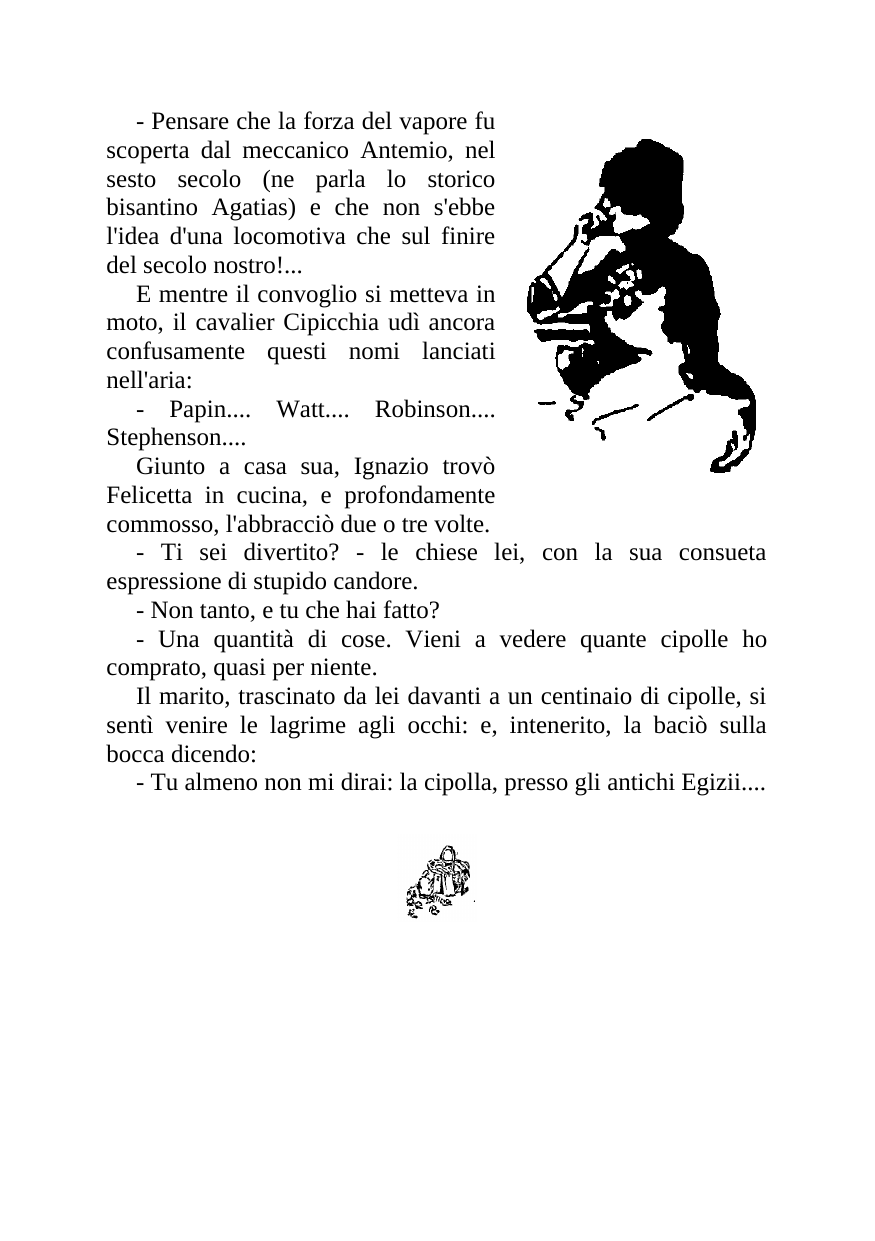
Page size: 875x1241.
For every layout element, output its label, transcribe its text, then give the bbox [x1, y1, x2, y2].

picture [516, 106, 767, 487]
text Giunto a casa sua, Ignazio trovò Felicetta in cucina, e profondamente commosso, l'abbracciò due o tre volte. [106, 451, 768, 537]
text E mentre il convoglio si metteva in moto, il cavalier Cipicchia udì ancora confusamente questi nomi lanciati nell'aria: [106, 279, 515, 394]
text - Pensare che la forza del vapore fu scoperta dal meccanico Antemio, nel sesto secolo (ne parla lo storico bisantino Agatias) e che non s'ebbe l'idea d'una locomotiva che sul finire del secolo nostro!... [106, 105, 768, 488]
text - Una quantità di cose. Vieni a vedere quante cipolle ho comprato, quasi per niente. [106, 624, 768, 681]
text - Non tanto, e tu che hai fatto? [106, 595, 768, 624]
text - Ti sei divertito? - le chiese lei, con la sua consueta espressione di stupido candore. [106, 537, 768, 595]
text - Tu almeno non mi dirai: la cipolla, presso gli antichi Egizii.... [106, 767, 768, 796]
text - Papin.... Watt.... Robinson.... Stephenson.... [106, 394, 515, 451]
text Il marito, trascinato da lei davanti a un centinaio di cipolle, si sentì venire le lagrime agli occhi: e, intenerito, la baciò sulla bocca dicendo: [106, 681, 768, 767]
picture [397, 834, 477, 922]
